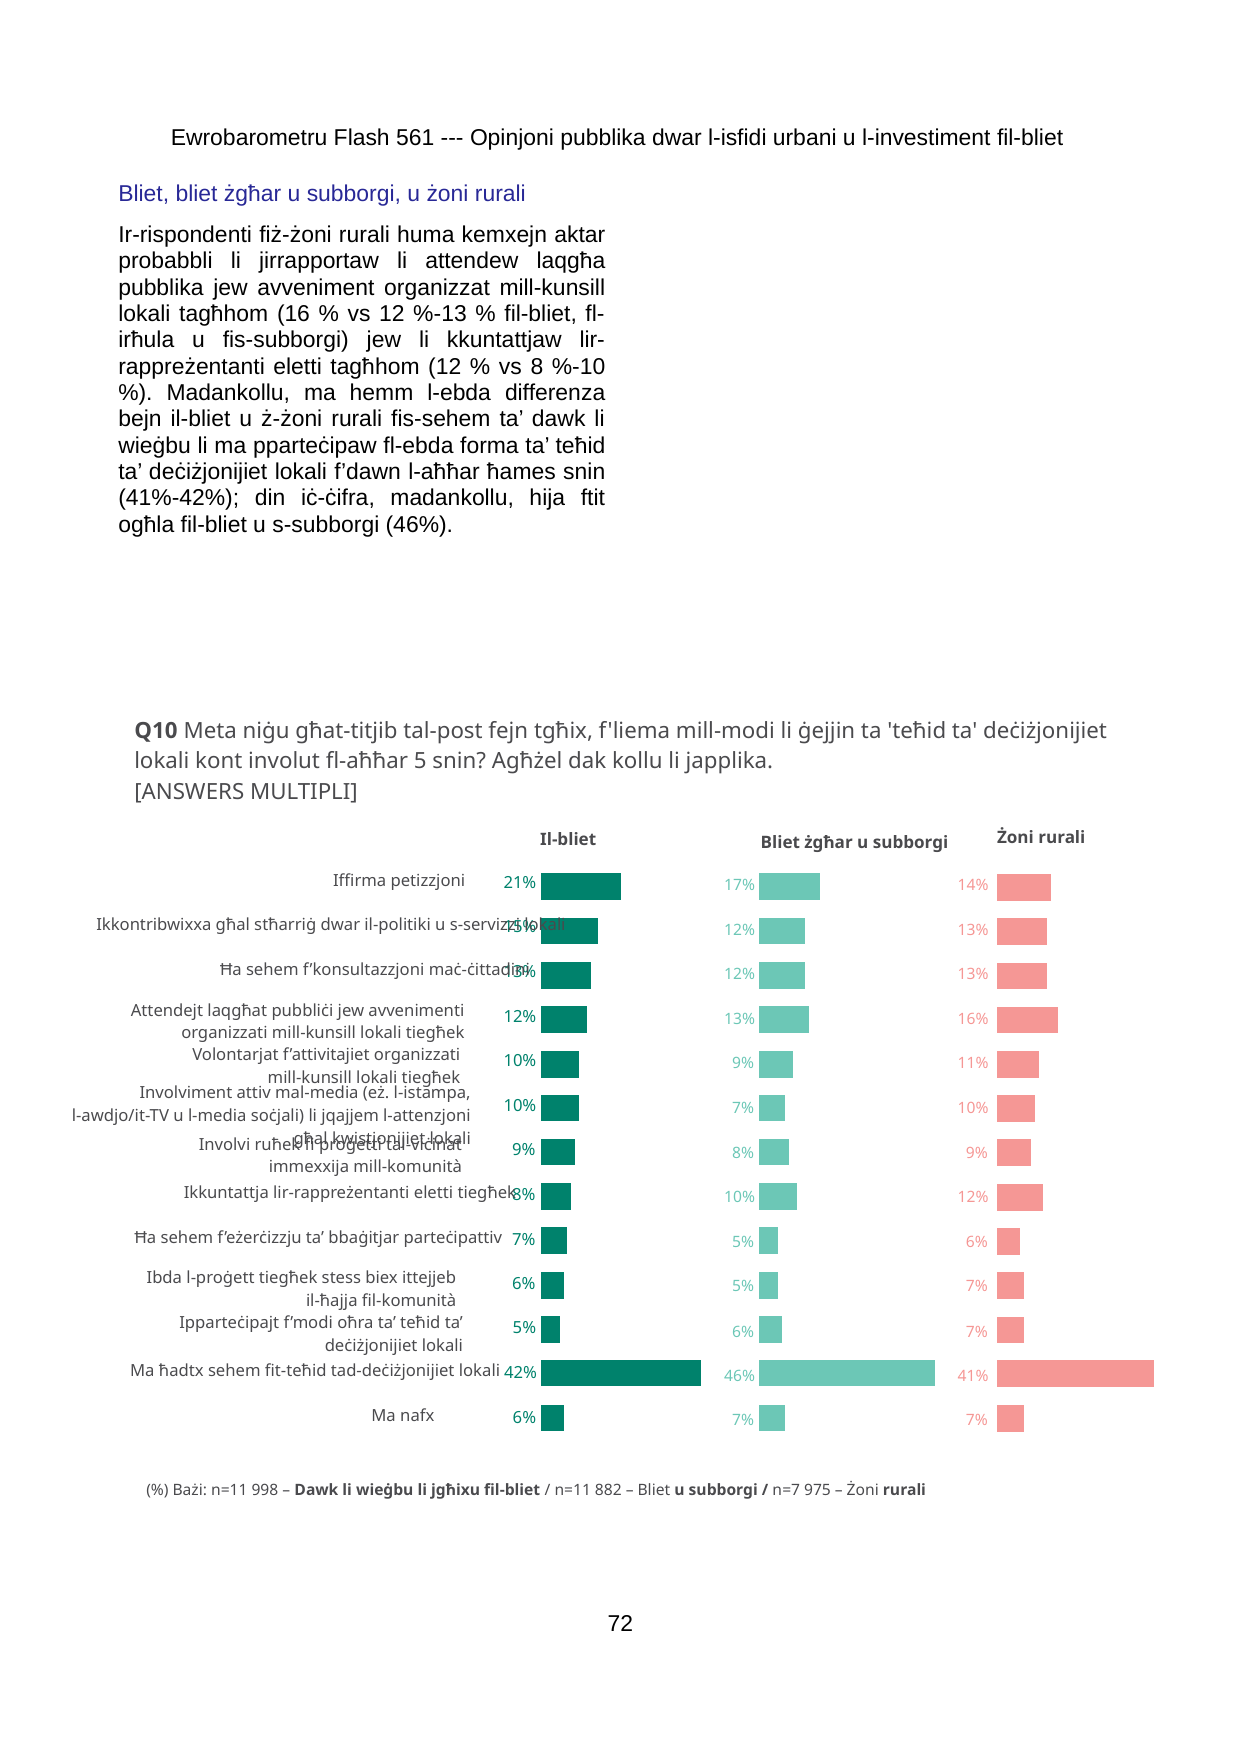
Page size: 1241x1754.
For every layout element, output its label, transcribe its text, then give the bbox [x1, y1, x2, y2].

text Ir-rispondenti fiż-żoni rurali huma kemxejn aktar probabbli li jirrapportaw li attendew laqgħa pubblika jew avveniment organizzat mill-kunsill lokali tagħhom (16 % vs 12 %-13 % fil-bliet, fl-irħula u fis-subborgi) jew li kkuntattjaw lir-rappreżentanti eletti tagħhom (12 % vs 8 %-10 %). Madankollu, ma hemm l-ebda differenza bejn il-bliet u ż-żoni rurali fis-sehem ta’ dawk li wieġbu li ma pparteċipaw fl-ebda forma ta’ teħid ta’ deċiżjonijiet lokali f’dawn l-aħħar ħames snin (41%-42%); din iċ-ċifra, madankollu, hija ftit ogħla fil-bliet u s-subborgi (46%). [118, 221, 605, 537]
text Bliet, bliet żgħar u subborgi, u żoni rurali [118, 180, 605, 206]
